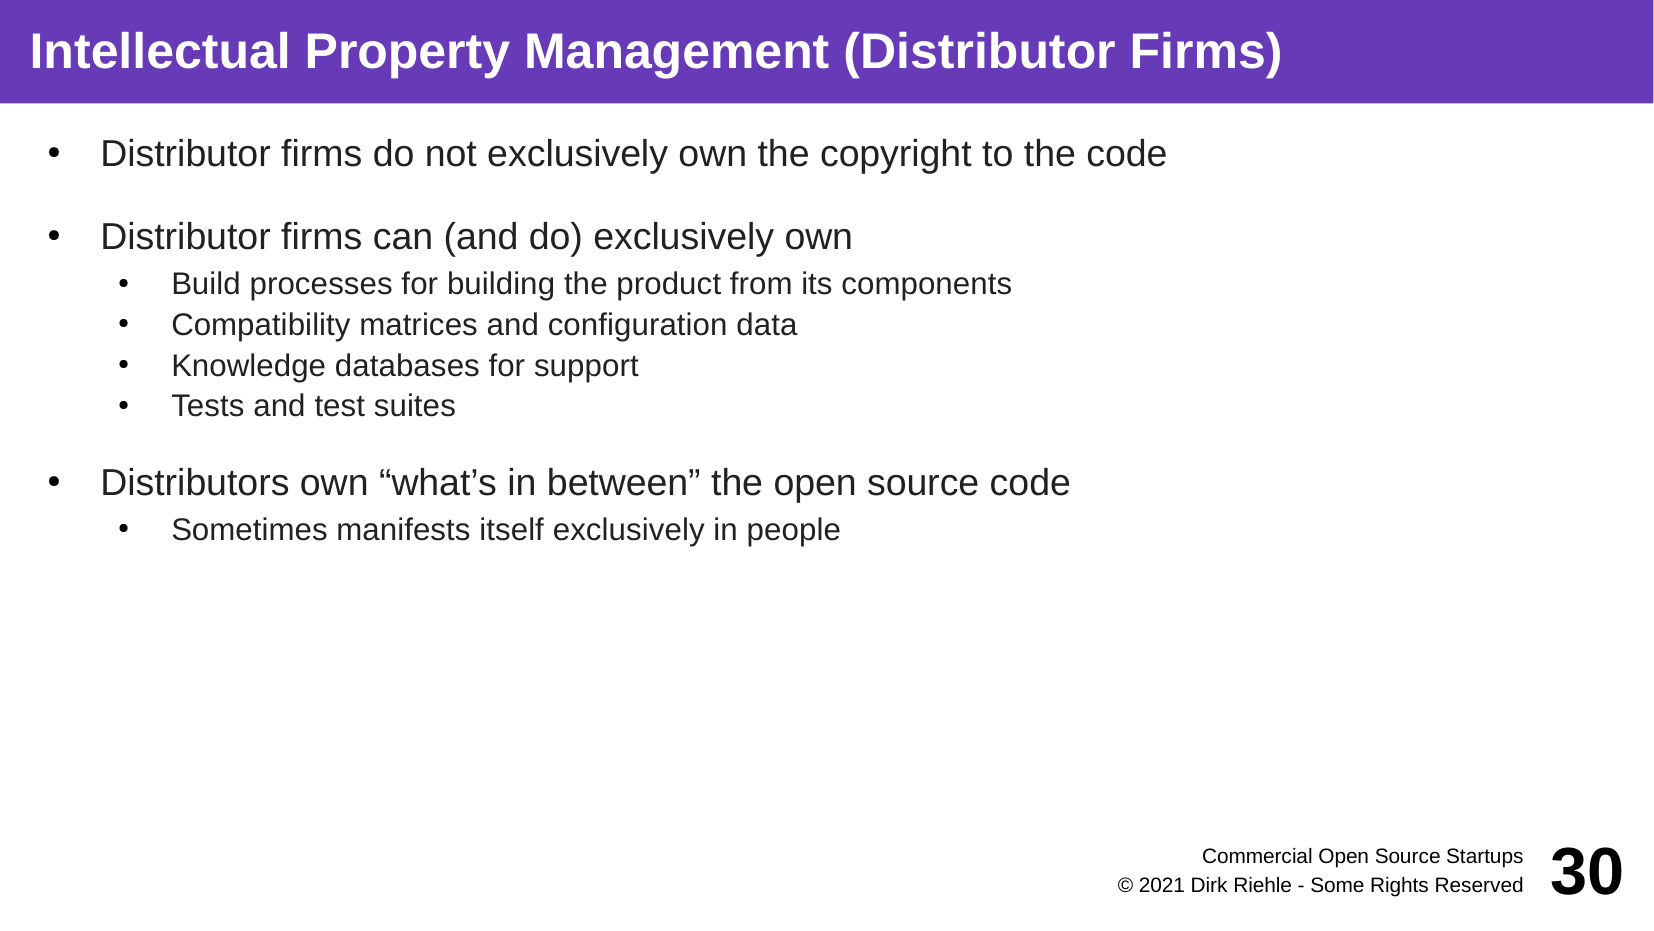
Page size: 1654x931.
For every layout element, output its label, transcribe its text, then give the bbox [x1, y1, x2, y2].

list Distributor firms do not exclusively own the copyright to the code Distributor firms can (and do) exclusively own Build processes for building the product from its components Compatibility matrices and configuration data Knowledge databases for support Tests and test suites Distributors own “what’s in between” the open source code Sometimes manifests itself exclusively in people [29, 132, 1625, 813]
title Intellectual Property Management (Distributor Firms) [0, 0, 1654, 104]
